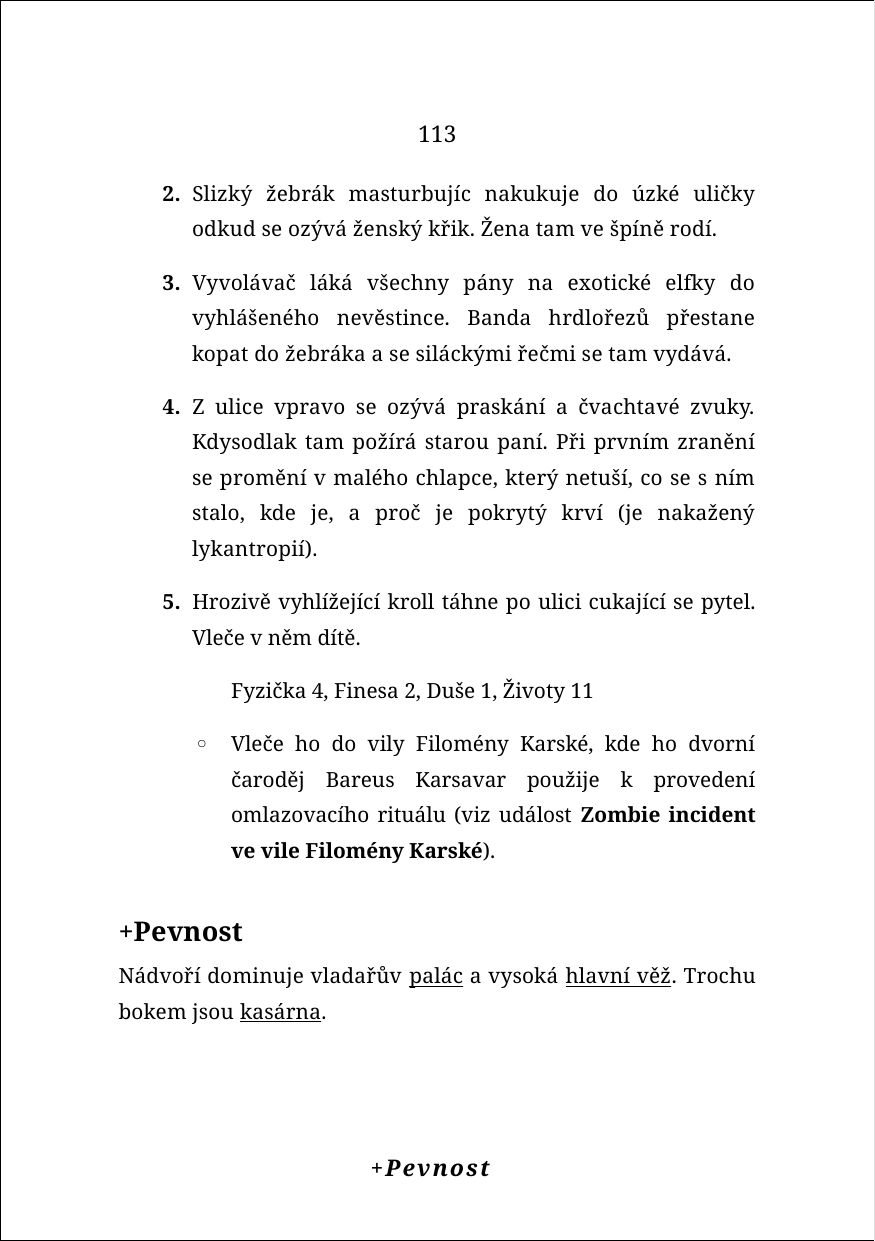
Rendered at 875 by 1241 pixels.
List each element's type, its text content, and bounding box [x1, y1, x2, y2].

list Vleče ho do vily Filomény Karské, kde ho dvorní čaroděj Bareus Karsavar použije k provedení omlazovacího rituálu (viz událost Zombie incident ve vile Filomény Karské). [193, 729, 756, 864]
subtitle +Pevnost [118, 913, 756, 949]
list Slizký žebrák masturbujíc nakukuje do úzké uličky odkud se ozývá ženský křik. Žena tam ve špíně rodí. [162, 179, 756, 243]
list Vyvolávač láká všechny pány na exotické elfky do vyhlášeného nevěstince. Banda hrdlořezů přestane kopat do žebráka a se siláckými řečmi se tam vydává. [162, 268, 756, 367]
list Fyzička 4, Finesa 2, Duše 1, Životy 11 [193, 676, 756, 704]
text Nádvoří dominuje vladařův palác a vysoká hlavní věž. Trochu bokem jsou kasárna. [118, 961, 756, 1025]
list Z ulice vpravo se ozývá praskání a čvachtavé zvuky. Kdysodlak tam požírá starou paní. Při prvním zranění se promění v malého chlapce, který netuší, co se s ním stalo, kde je, a proč je pokrytý krví (je nakažený lykantropií). [162, 392, 756, 562]
list Hrozivě vyhlížející kroll táhne po ulici cukající se pytel. Vleče v něm dítě. [162, 587, 756, 651]
